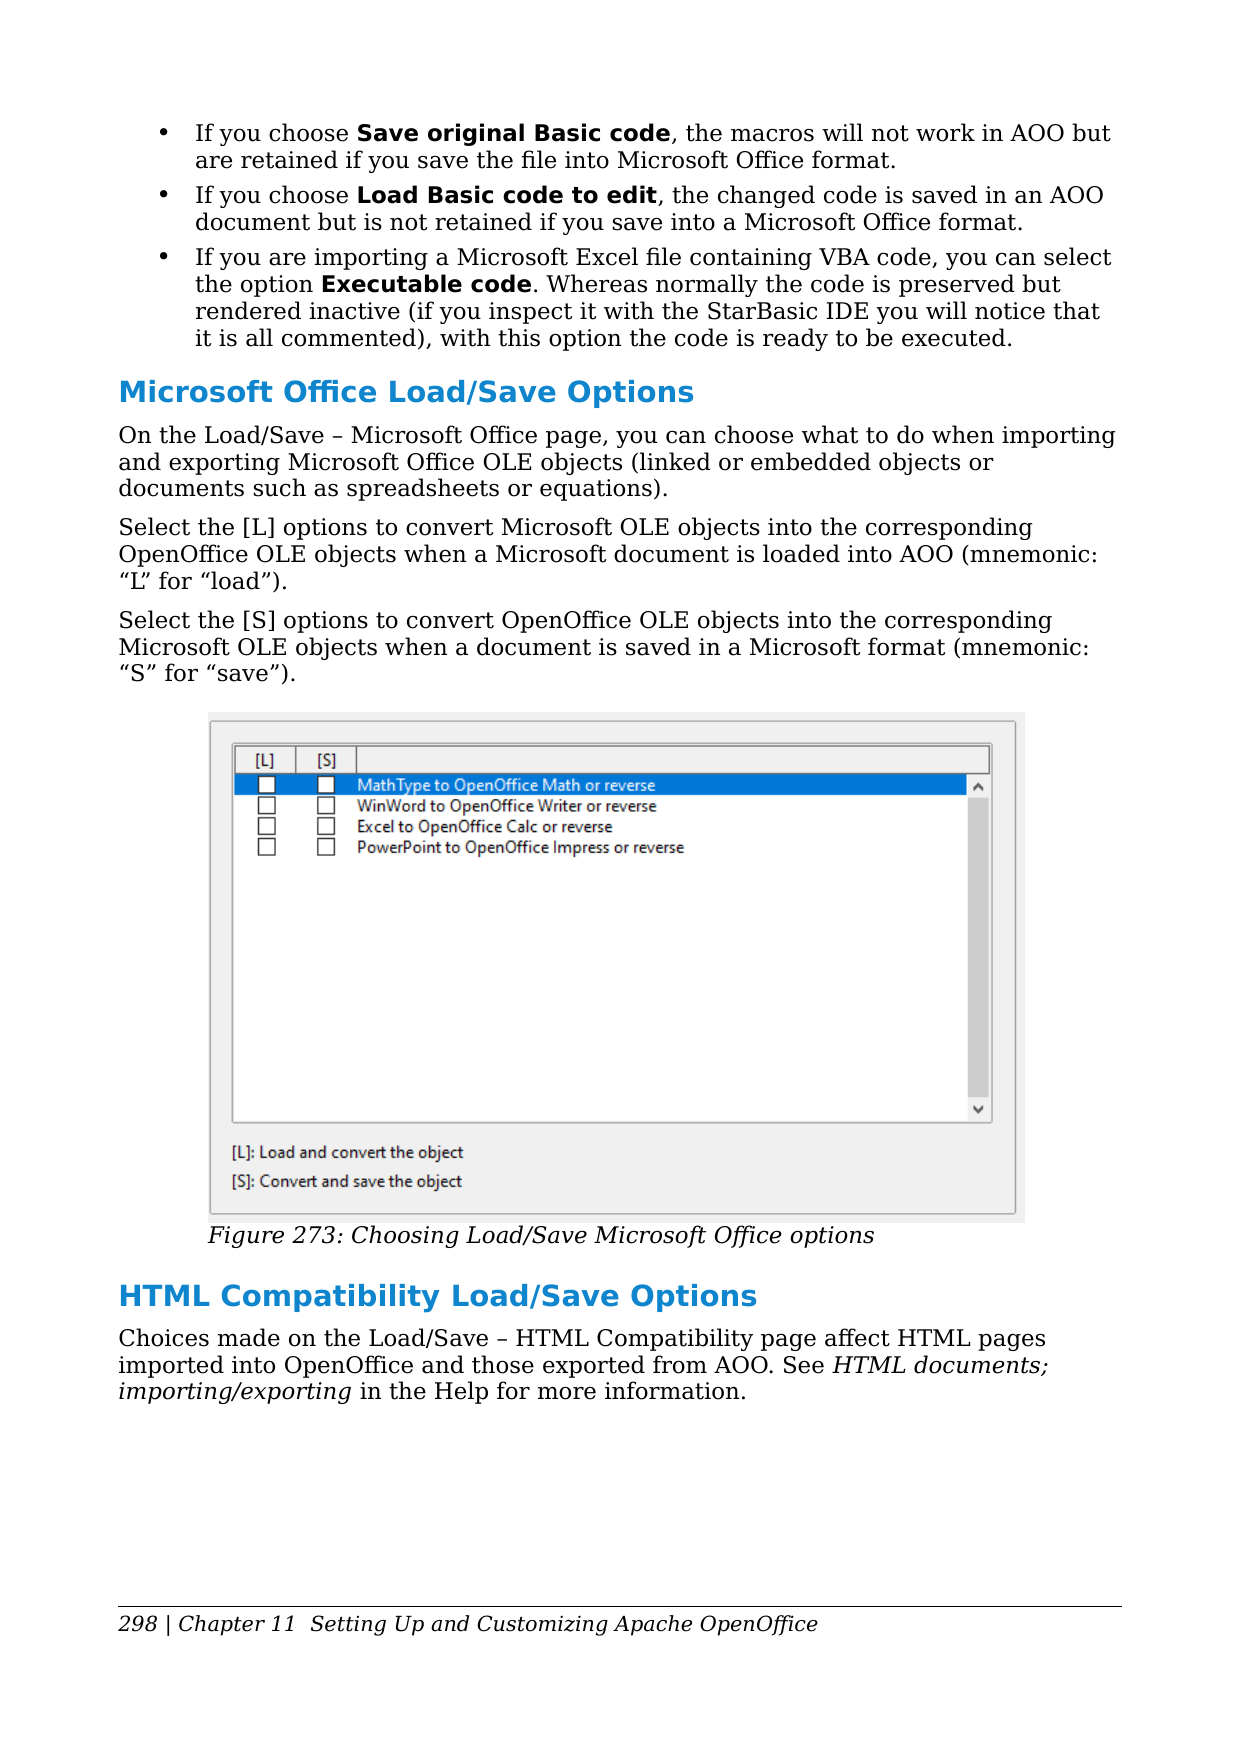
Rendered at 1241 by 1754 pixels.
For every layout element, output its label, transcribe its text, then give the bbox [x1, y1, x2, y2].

list If you are importing a Microsoft Excel file containing VBA code, you can select the option Executable code. Whereas normally the code is preserved but rendered inactive (if you inspect it with the StarBasic IDE you will notice that it is all commented), with this option the code is ready to be executed. [156, 242, 1122, 351]
text Select the [L] options to convert Microsoft OLE objects into the corresponding OpenOffice OLE objects when a Microsoft document is loaded into AOO (mnemonic: “L” for “load”). [118, 514, 1122, 594]
picture [207, 712, 1026, 1223]
subtitle HTML Compatibility Load/Save Options [118, 1279, 1122, 1313]
text On the Load/Save – Microsoft Office page, you can choose what to do when importing and exporting Microsoft Office OLE objects (linked or embedded objects or documents such as spreadsheets or equations). [118, 422, 1122, 502]
list If you choose Save original Basic code, the macros will not work in AOO but are retained if you save the file into Microsoft Office format. [156, 118, 1122, 174]
subtitle Microsoft Office Load/Save Options [118, 376, 1122, 409]
text Choices made on the Load/Save – HTML Compatibility page affect HTML pages imported into OpenOffice and those exported from AOO. See HTML documents; importing/exporting in the Help for more information. [118, 1325, 1122, 1405]
text Select the [S] options to convert OpenOffice OLE objects into the corresponding Microsoft OLE objects when a document is saved in a Microsoft format (mnemonic: “S” for “save”). [118, 607, 1122, 687]
text Figure 273: Choosing Load/Save Microsoft Office options [208, 1223, 1025, 1249]
list If you choose Load Basic code to edit, the changed code is saved in an AOO document but is not retained if you save into a Microsoft Office format. [156, 180, 1122, 236]
